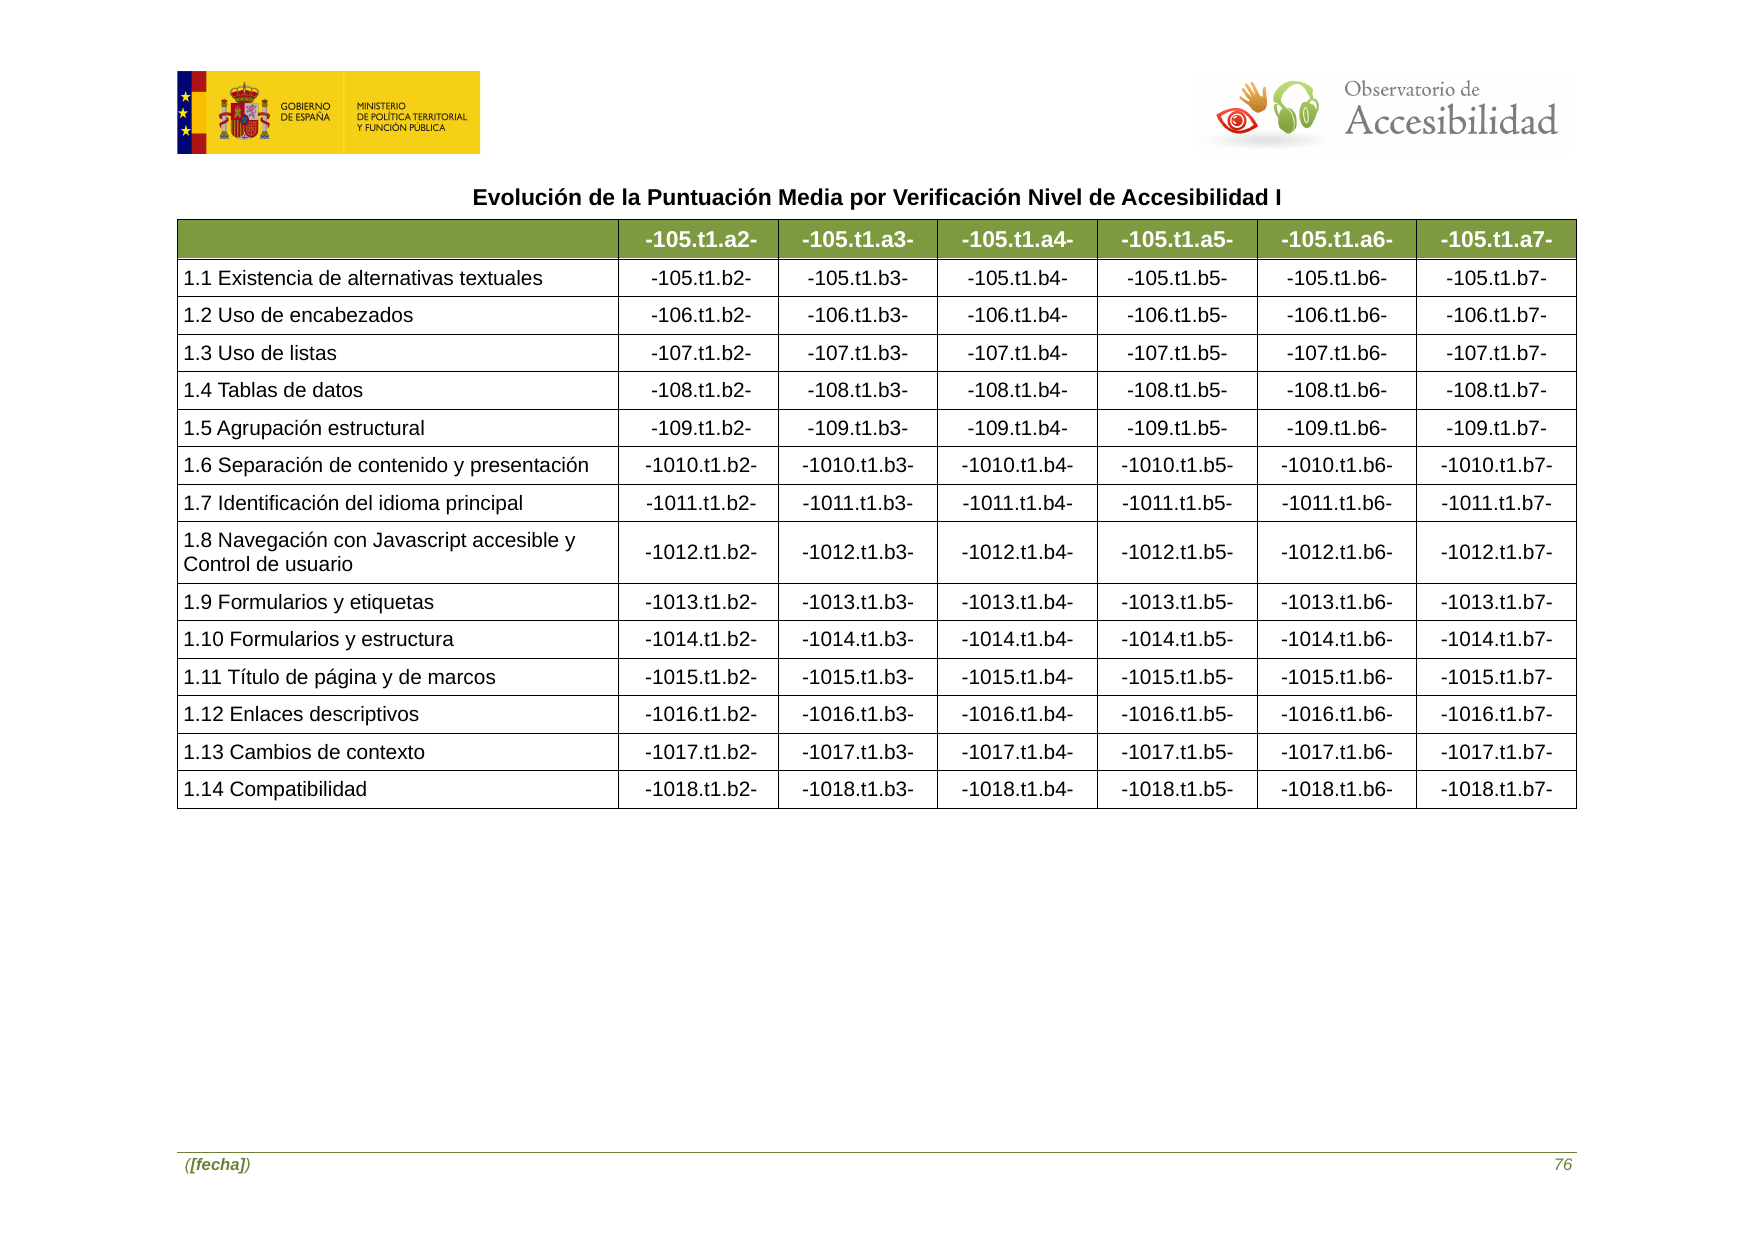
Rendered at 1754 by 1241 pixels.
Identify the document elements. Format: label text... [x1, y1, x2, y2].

table_cell 1.2 Uso de encabezados [178, 297, 618, 333]
table_cell -108.t1.b7- [1417, 372, 1576, 408]
table_cell -106.t1.b7- [1417, 297, 1576, 333]
table_cell -1011.t1.b3- [779, 485, 937, 521]
table_cell -1018.t1.b3- [779, 771, 937, 807]
table_cell -1014.t1.b2- [619, 621, 778, 657]
table_cell -1012.t1.b2- [619, 522, 778, 582]
table_cell -106.t1.b3- [779, 297, 937, 333]
table_cell -106.t1.b5- [1098, 297, 1257, 333]
table_cell -108.t1.b4- [938, 372, 1097, 408]
table_header -105.t1.a7- [1417, 220, 1576, 258]
table_cell -1017.t1.b6- [1258, 734, 1416, 770]
table_cell -1018.t1.b6- [1258, 771, 1416, 807]
table_cell -1017.t1.b5- [1098, 734, 1257, 770]
table_cell -108.t1.b2- [619, 372, 778, 408]
table_header -105.t1.a6- [1258, 220, 1416, 258]
table_cell -1010.t1.b6- [1258, 447, 1416, 483]
table_cell -1014.t1.b3- [779, 621, 937, 657]
table_cell -1012.t1.b7- [1417, 522, 1576, 582]
table_cell -1011.t1.b2- [619, 485, 778, 521]
table_cell -109.t1.b6- [1258, 410, 1416, 446]
table_cell -1010.t1.b2- [619, 447, 778, 483]
table_cell -107.t1.b2- [619, 335, 778, 371]
table_header -105.t1.a5- [1098, 220, 1257, 258]
table_cell -1010.t1.b3- [779, 447, 937, 483]
table_cell -108.t1.b3- [779, 372, 937, 408]
table_cell -107.t1.b6- [1258, 335, 1416, 371]
table_cell -105.t1.b7- [1417, 260, 1576, 296]
table_cell -1017.t1.b7- [1417, 734, 1576, 770]
table_cell -1016.t1.b2- [619, 696, 778, 732]
table_cell -1014.t1.b6- [1258, 621, 1416, 657]
table_cell -1011.t1.b4- [938, 485, 1097, 521]
table_cell 1.13 Cambios de contexto [178, 734, 618, 770]
table_cell 1.6 Separación de contenido y presentación [178, 447, 618, 483]
table_cell -1010.t1.b7- [1417, 447, 1576, 483]
table_cell -1017.t1.b3- [779, 734, 937, 770]
table_cell -1012.t1.b3- [779, 522, 937, 582]
table_cell -1014.t1.b4- [938, 621, 1097, 657]
table_cell -107.t1.b4- [938, 335, 1097, 371]
table_cell -109.t1.b3- [779, 410, 937, 446]
table_cell -105.t1.b3- [779, 260, 937, 296]
table_cell -1018.t1.b2- [619, 771, 778, 807]
table_cell -106.t1.b6- [1258, 297, 1416, 333]
table_cell -105.t1.b2- [619, 260, 778, 296]
table_cell 1.5 Agrupación estructural [178, 410, 618, 446]
table_cell -1012.t1.b5- [1098, 522, 1257, 582]
table_header [178, 220, 618, 258]
table_cell -1016.t1.b4- [938, 696, 1097, 732]
text Evolución de la Puntuación Media por Verificación Nivel de Accesibilidad I [177, 184, 1577, 211]
table_cell -105.t1.b6- [1258, 260, 1416, 296]
table_cell -1012.t1.b6- [1258, 522, 1416, 582]
table_cell -1015.t1.b2- [619, 659, 778, 695]
picture [177, 71, 481, 154]
table_cell -1013.t1.b2- [619, 584, 778, 620]
table_cell -107.t1.b7- [1417, 335, 1576, 371]
table_cell -1014.t1.b5- [1098, 621, 1257, 657]
table_cell -106.t1.b2- [619, 297, 778, 333]
table_cell 1.4 Tablas de datos [178, 372, 618, 408]
table_cell 1.1 Existencia de alternativas textuales [178, 260, 618, 296]
table_cell -105.t1.b4- [938, 260, 1097, 296]
table_cell 1.12 Enlaces descriptivos [178, 696, 618, 732]
table_cell 1.3 Uso de listas [178, 335, 618, 371]
table_cell -109.t1.b5- [1098, 410, 1257, 446]
table_cell -1015.t1.b6- [1258, 659, 1416, 695]
table_cell -106.t1.b4- [938, 297, 1097, 333]
picture [1196, 72, 1572, 154]
table_cell -1010.t1.b5- [1098, 447, 1257, 483]
table_cell -1013.t1.b6- [1258, 584, 1416, 620]
table_cell -1016.t1.b7- [1417, 696, 1576, 732]
table_cell -1016.t1.b6- [1258, 696, 1416, 732]
table_header -105.t1.a2- [619, 220, 778, 258]
table_cell -1013.t1.b7- [1417, 584, 1576, 620]
table_cell -1016.t1.b5- [1098, 696, 1257, 732]
table_cell -1013.t1.b3- [779, 584, 937, 620]
table_cell -1012.t1.b4- [938, 522, 1097, 582]
table_cell -1017.t1.b4- [938, 734, 1097, 770]
table_cell -1016.t1.b3- [779, 696, 937, 732]
table_header -105.t1.a4- [938, 220, 1097, 258]
table_cell 1.9 Formularios y etiquetas [178, 584, 618, 620]
table_cell 1.14 Compatibilidad [178, 771, 618, 807]
table_cell -1014.t1.b7- [1417, 621, 1576, 657]
table_cell -1015.t1.b3- [779, 659, 937, 695]
table_cell 1.10 Formularios y estructura [178, 621, 618, 657]
table_cell -107.t1.b5- [1098, 335, 1257, 371]
table_cell -1013.t1.b5- [1098, 584, 1257, 620]
table_cell 1.8 Navegación con Javascript accesible y Control de usuario [178, 522, 618, 582]
table_cell -107.t1.b3- [779, 335, 937, 371]
table_cell -1015.t1.b7- [1417, 659, 1576, 695]
table_cell -1011.t1.b6- [1258, 485, 1416, 521]
table_cell -109.t1.b7- [1417, 410, 1576, 446]
table_cell -109.t1.b2- [619, 410, 778, 446]
table_cell -105.t1.b5- [1098, 260, 1257, 296]
table_cell -109.t1.b4- [938, 410, 1097, 446]
table_cell -1013.t1.b4- [938, 584, 1097, 620]
table_cell -1011.t1.b7- [1417, 485, 1576, 521]
table_cell -1018.t1.b5- [1098, 771, 1257, 807]
table_header -105.t1.a3- [779, 220, 937, 258]
table_cell -1011.t1.b5- [1098, 485, 1257, 521]
table_cell -1017.t1.b2- [619, 734, 778, 770]
table_cell -1015.t1.b4- [938, 659, 1097, 695]
table_cell -1018.t1.b4- [938, 771, 1097, 807]
table_cell -108.t1.b5- [1098, 372, 1257, 408]
table_cell -1015.t1.b5- [1098, 659, 1257, 695]
table_cell 1.11 Título de página y de marcos [178, 659, 618, 695]
table_cell 1.7 Identificación del idioma principal [178, 485, 618, 521]
table_cell -108.t1.b6- [1258, 372, 1416, 408]
table_cell -1010.t1.b4- [938, 447, 1097, 483]
table_cell -1018.t1.b7- [1417, 771, 1576, 807]
